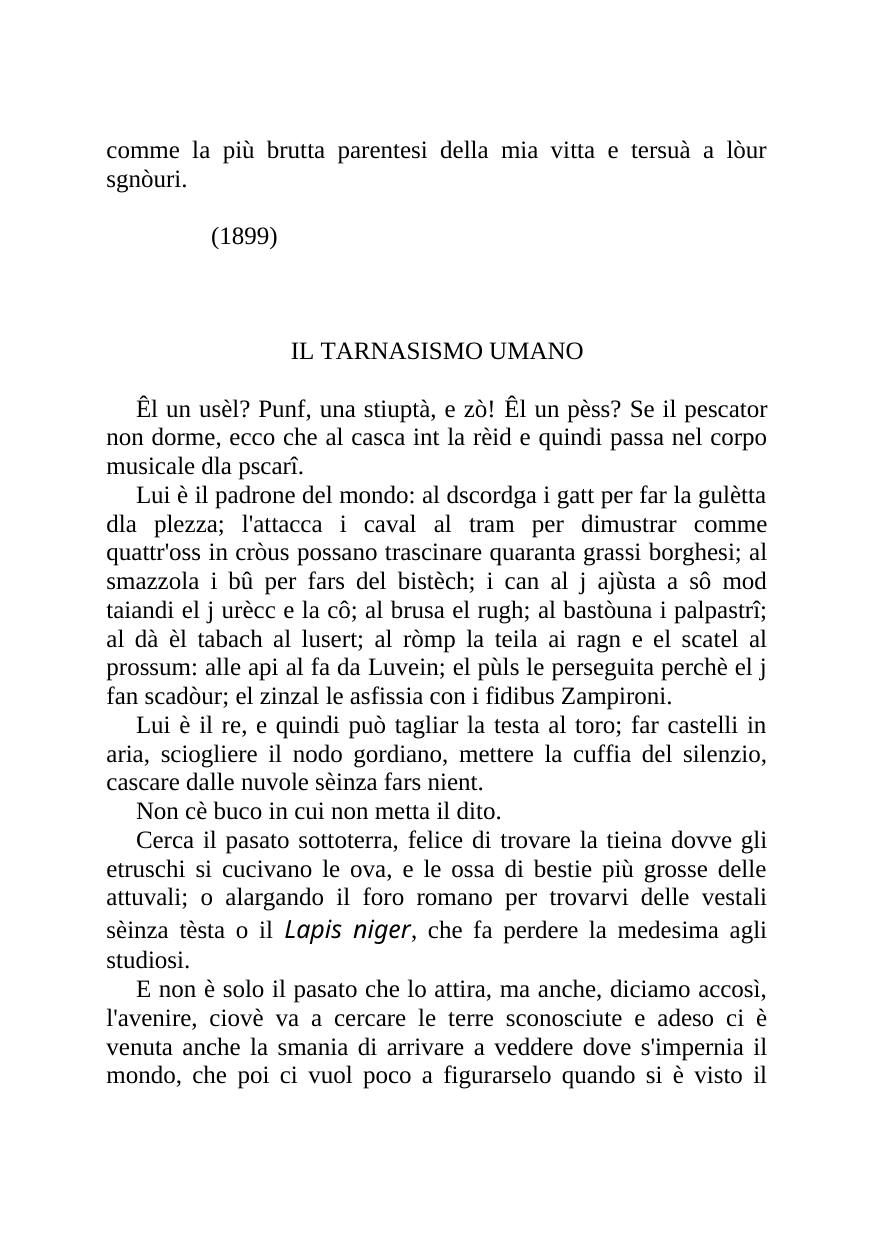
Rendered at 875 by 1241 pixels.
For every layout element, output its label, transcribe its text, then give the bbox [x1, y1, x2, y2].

text comme la più brutta parentesi della mia vitta e tersuà a lòur sgnòuri. [106, 135, 768, 192]
text Êl un usèl? Punf, una stiuptà, e zò! Êl un pèss? Se il pescator non dorme, ecco che al casca int la rèid e quindi passa nel corpo musicale dla pscarî. [106, 394, 768, 480]
text Lui è il re, e quindi può tagliar la testa al toro; far castelli in aria, sciogliere il nodo gordiano, mettere la cuffia del silenzio, cascare dalle nuvole sèinza fars nient. [106, 710, 768, 796]
text (1899) [181, 221, 768, 250]
text E non è solo il pasato che lo attira, ma anche, diciamo accosì, l'avenire, ciovè va a cercare le terre sconosciute e adeso ci è venuta anche la smania di arrivare a veddere dove s'impernia il mondo, che poi ci vuol poco a figurarselo quando si è visto il [106, 974, 768, 1089]
text IL TARNASISMO UMANO [106, 336, 768, 365]
text Non cè buco in cui non metta il dito. [106, 796, 768, 825]
text Lui è il padrone del mondo: al dscordga i gatt per far la gulètta dla plezza; l'attacca i caval al tram per dimustrar comme quattr'oss in cròus possano trascinare quaranta grassi borghesi; al smazzola i bû per fars del bistèch; i can al j ajùsta a sô mod taiandi el j urècc e la cô; al brusa el rugh; al bastòuna i palpastrî; al dà èl tabach al lusert; al ròmp la teila ai ragn e el scatel al prossum: alle api al fa da Luvein; el pùls le perseguita perchè el j fan scadòur; el zinzal le asfissia con i fidibus Zampironi. [106, 480, 768, 710]
text Cerca il pasato sottoterra, felice di trovare la tieina dovve gli etruschi si cucivano le ova, e le ossa di bestie più grosse delle attuvali; o alargando il foro romano per trovarvi delle vestali sèinza tèsta o il Lapis niger, che fa perdere la medesima agli studiosi. [106, 825, 768, 974]
